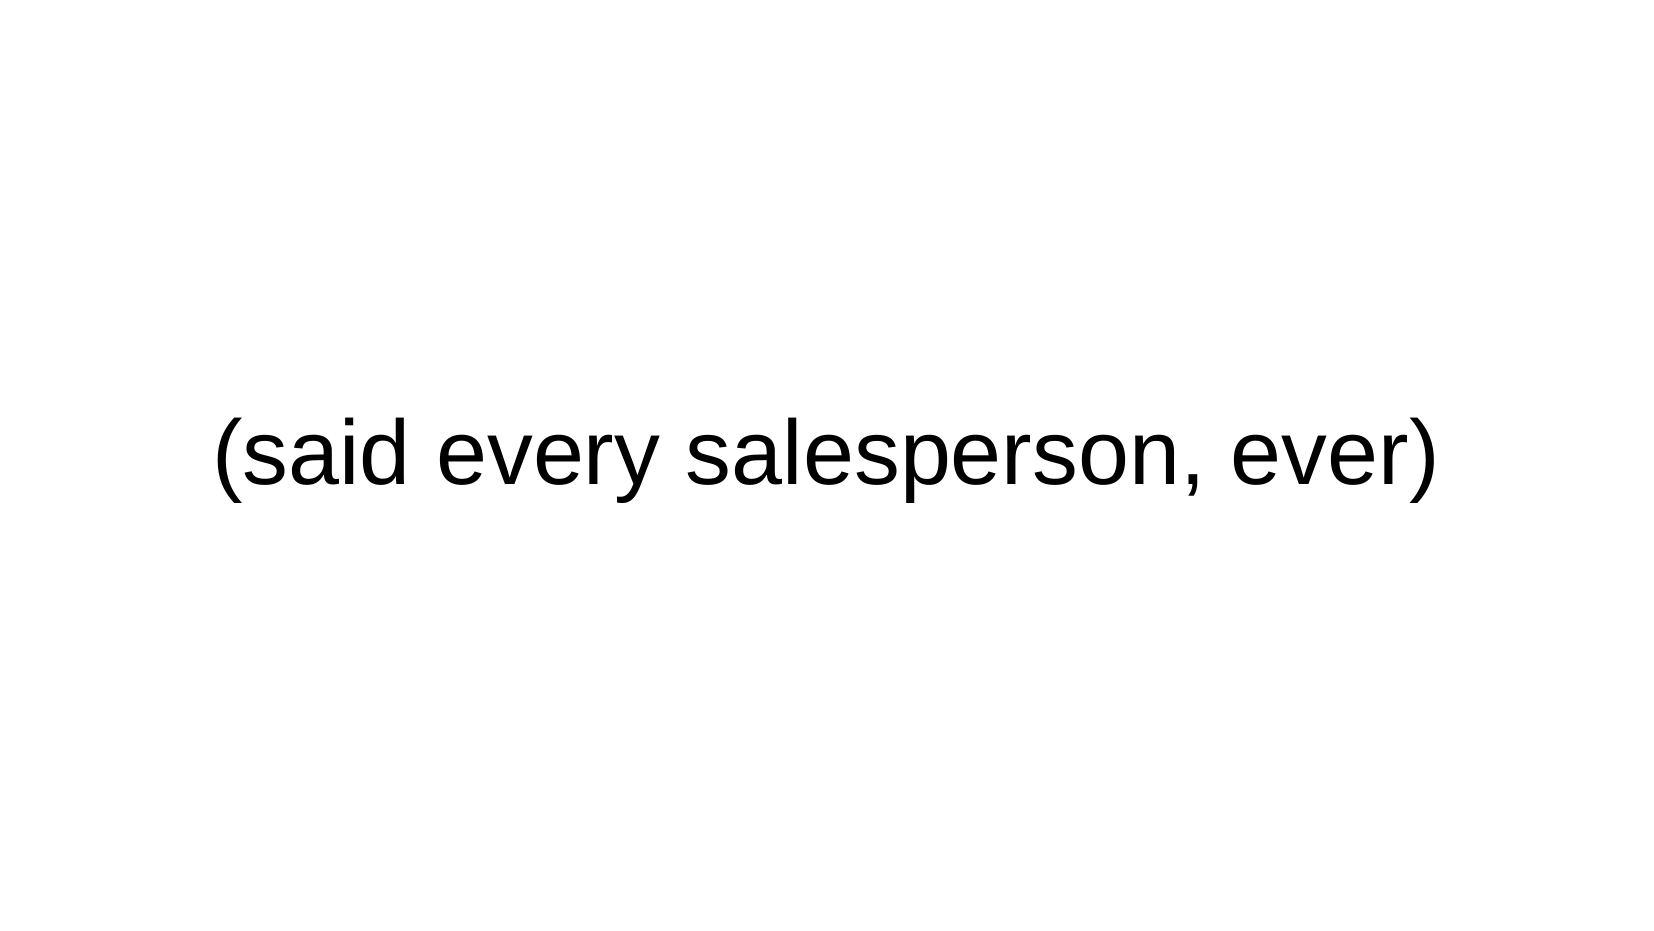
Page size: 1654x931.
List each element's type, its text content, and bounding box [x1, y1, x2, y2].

title (said every salesperson, ever) [82, 375, 1571, 531]
